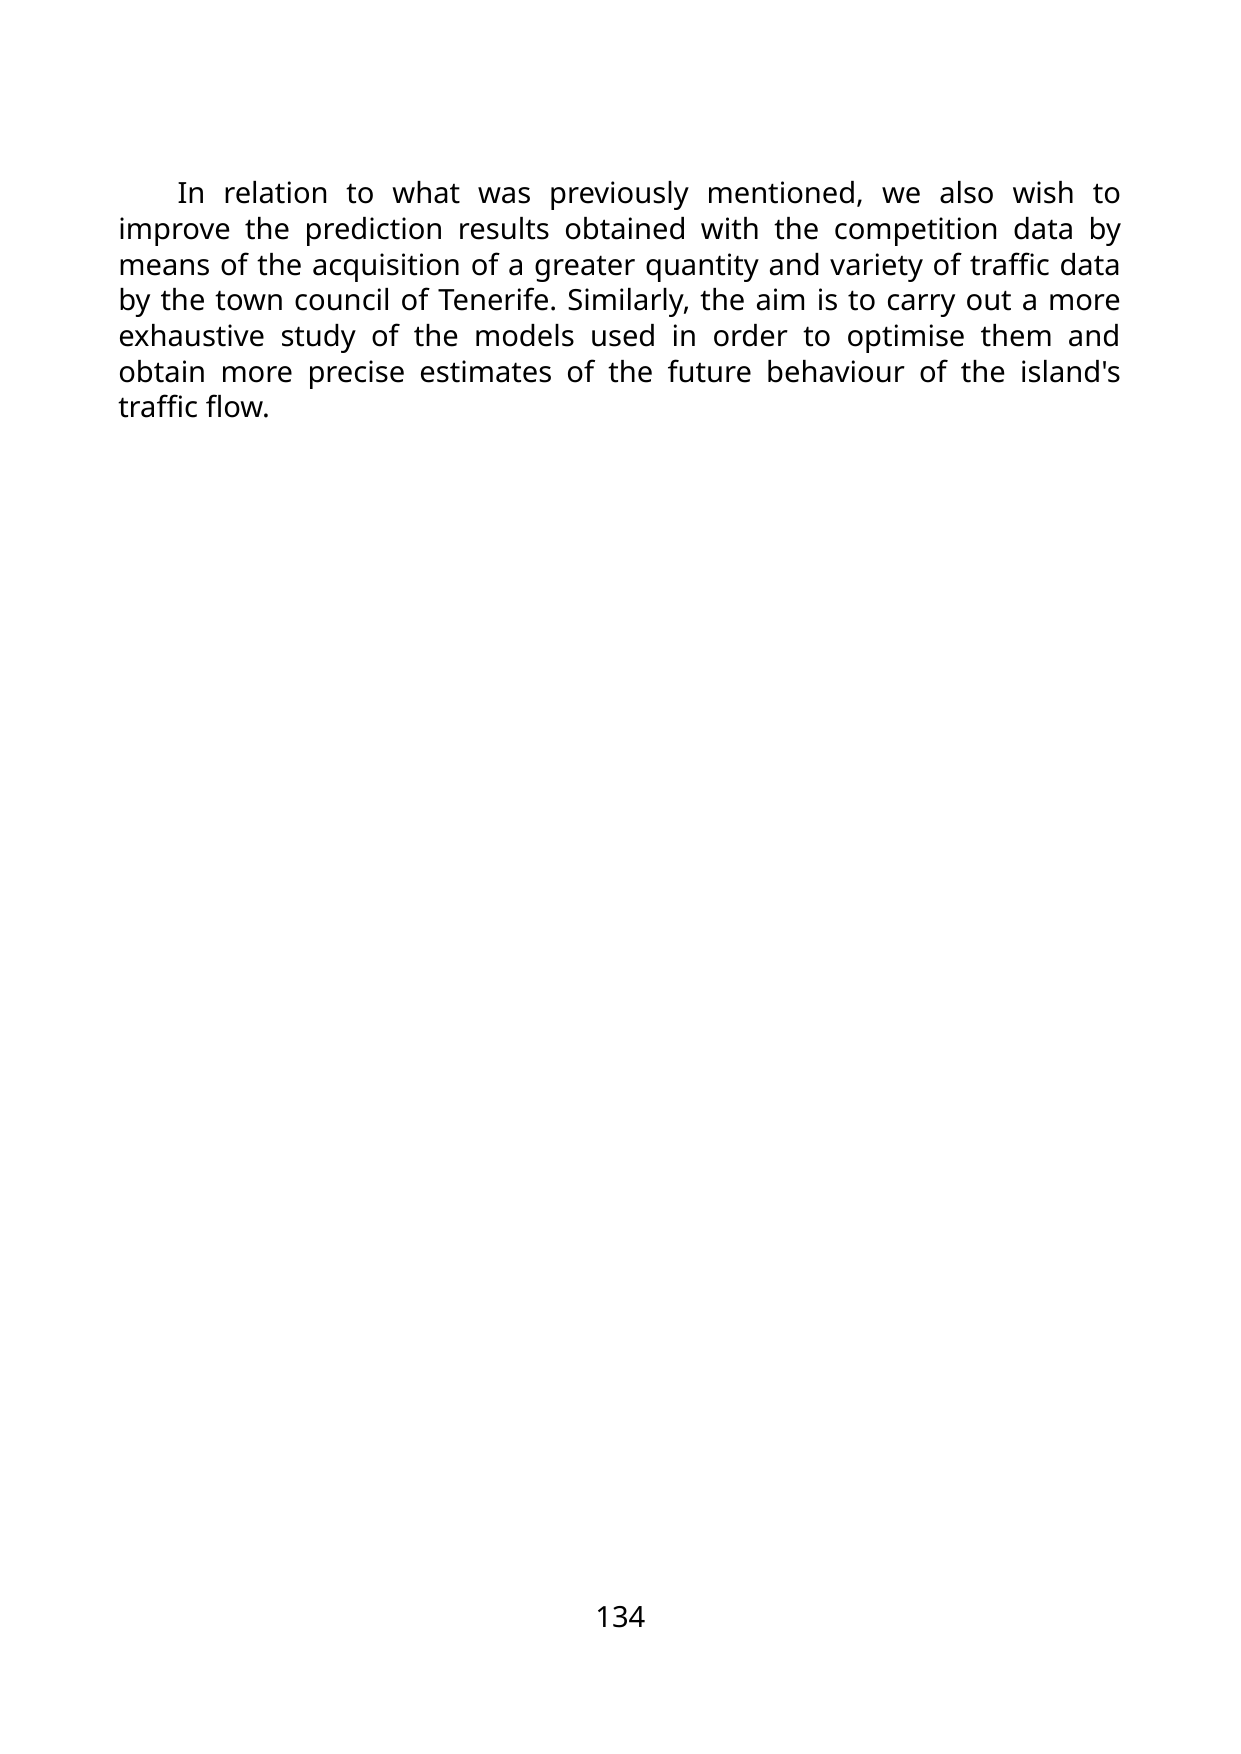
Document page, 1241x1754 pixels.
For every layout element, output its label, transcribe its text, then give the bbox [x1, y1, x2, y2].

text In relation to what was previously mentioned, we also wish to improve the prediction results obtained with the competition data by means of the acquisition of a greater quantity and variety of traffic data by the town council of Tenerife. Similarly, the aim is to carry out a more exhaustive study of the models used in order to optimise them and obtain more precise estimates of the future behaviour of the island's traffic flow. [118, 172, 1122, 426]
